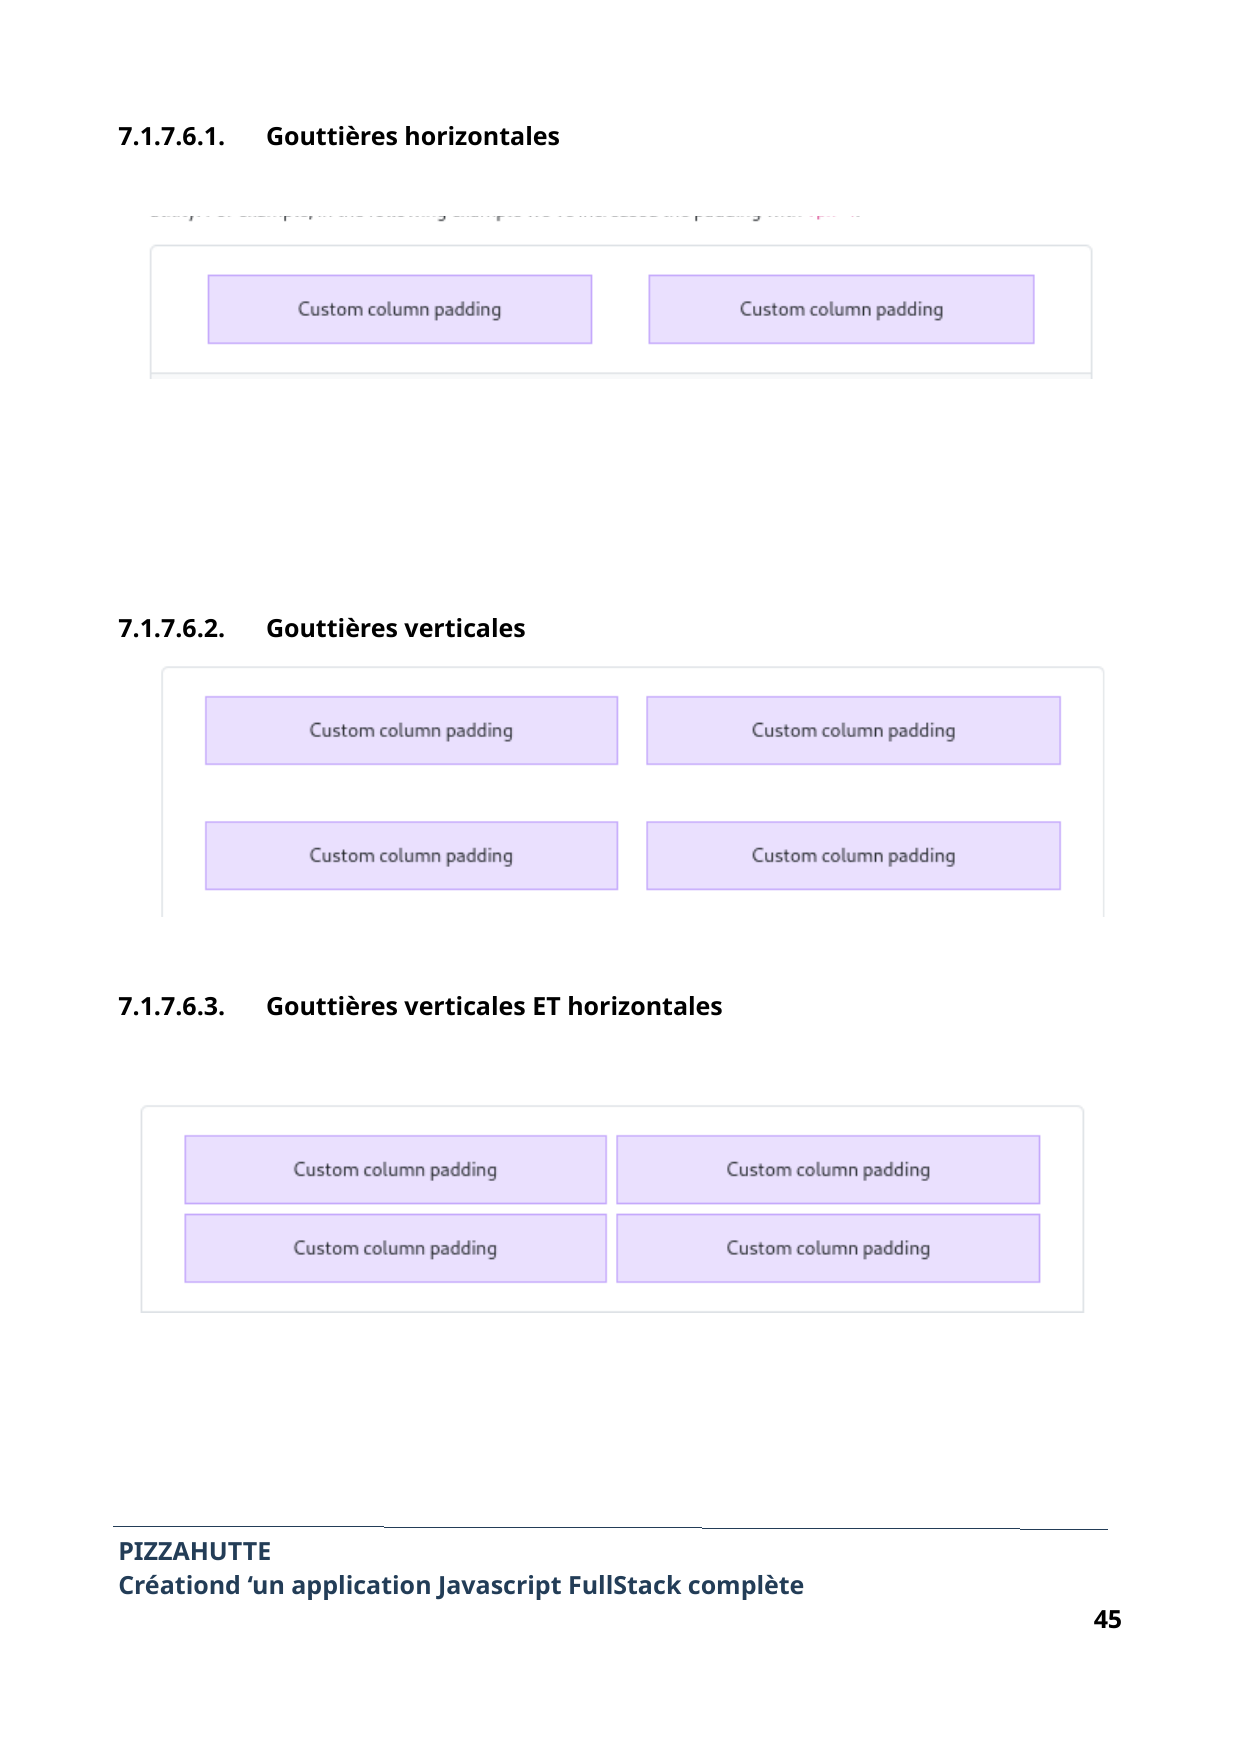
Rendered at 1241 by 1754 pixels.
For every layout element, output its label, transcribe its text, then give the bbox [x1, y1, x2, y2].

picture [133, 216, 1124, 379]
subtitle Gouttières horizontales [118, 118, 1122, 152]
subtitle Gouttières verticales ET horizontales [118, 988, 1122, 1022]
picture [130, 1093, 1110, 1313]
picture [135, 651, 1105, 917]
subtitle Gouttières verticales [118, 611, 1122, 645]
